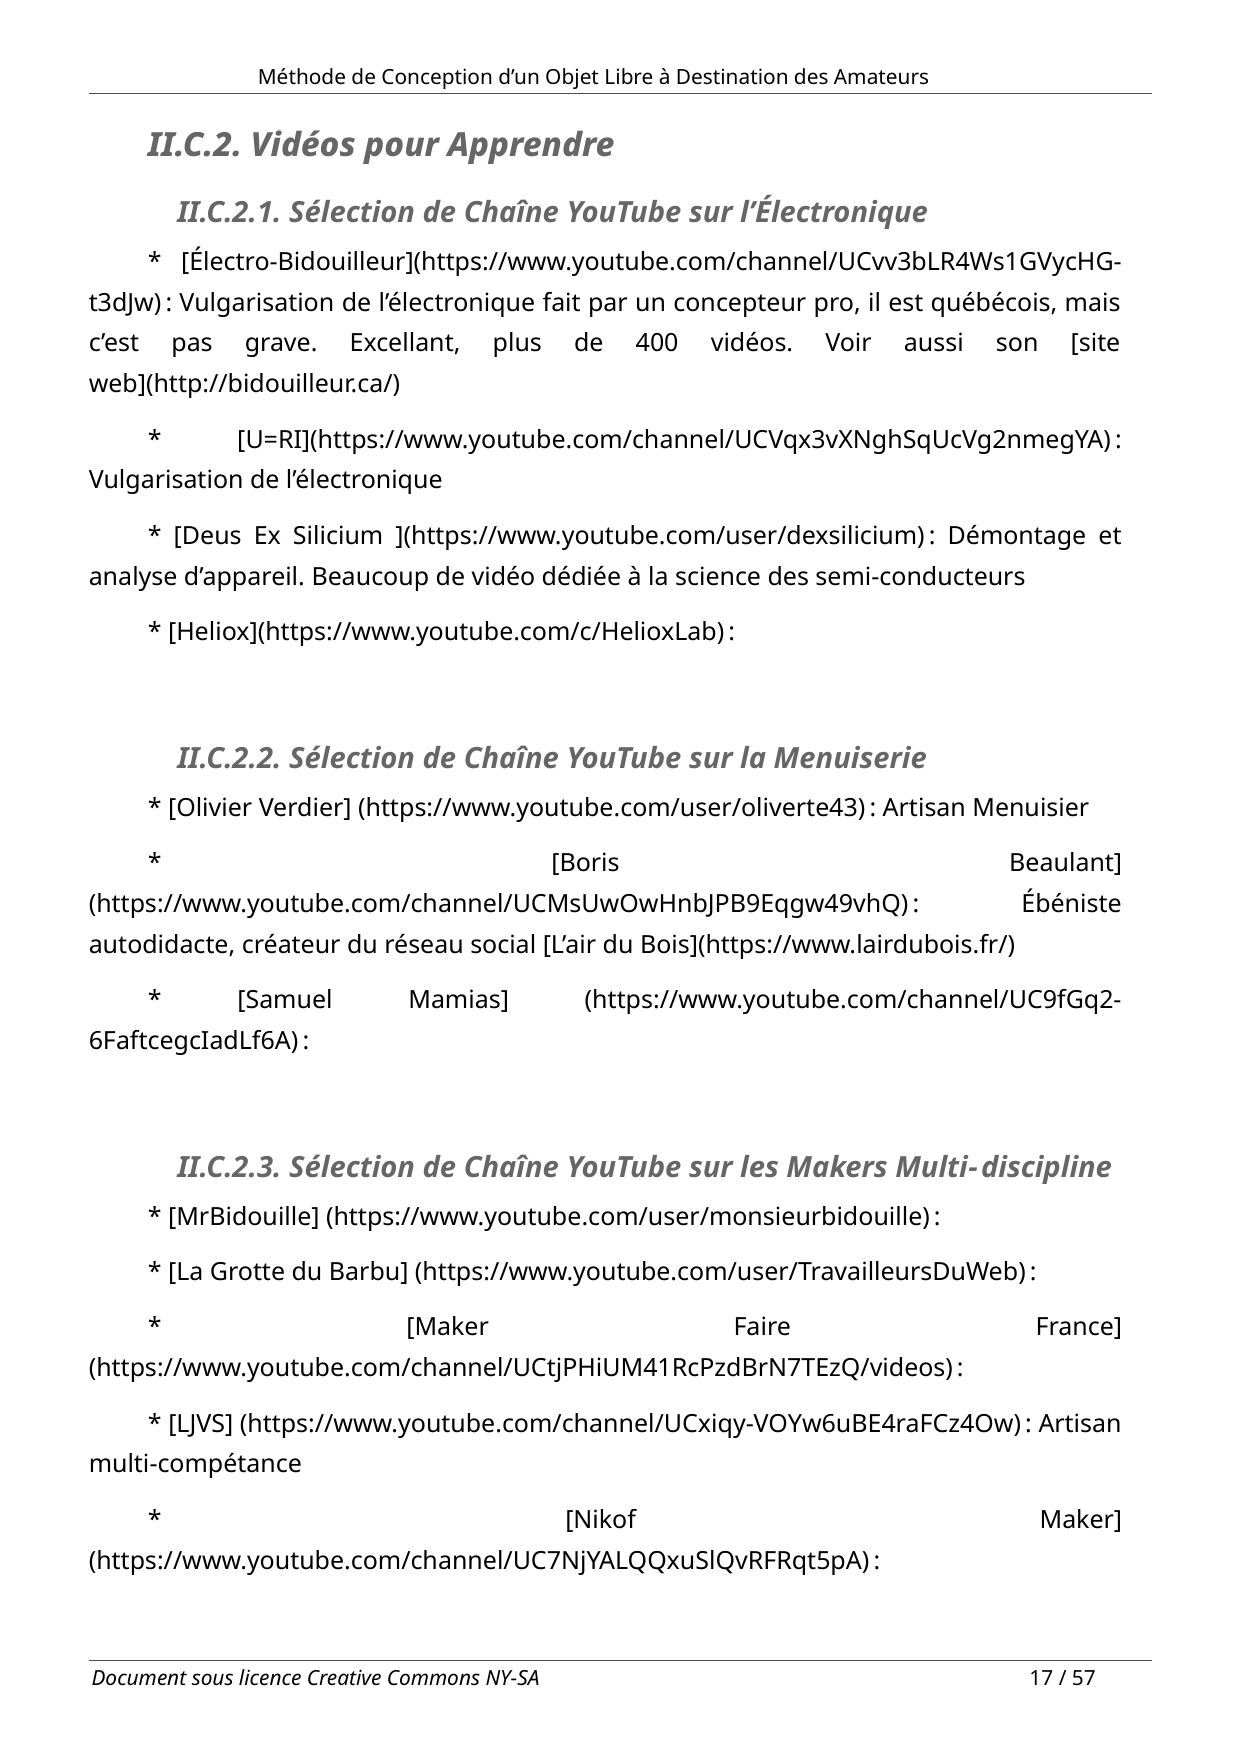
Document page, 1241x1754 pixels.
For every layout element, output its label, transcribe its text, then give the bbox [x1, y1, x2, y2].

text * [Électro-Bidouilleur](https://www.youtube.com/channel/UCvv3bLR4Ws1GVycHG-t3dJw) : Vulgarisation de l’électronique fait par un concepteur pro, il est québécois, mais c’est pas grave. Excellant, plus de 400 vidéos. Voir aussi son [site web](http://bidouilleur.ca/) [88, 243, 1122, 400]
subtitle Sélection de Chaîne YouTube sur les Makers Multi‑discipline [118, 1146, 1152, 1186]
text * [La Grotte du Barbu] (https://www.youtube.com/user/TravailleursDuWeb) : [88, 1253, 1122, 1288]
text * [Heliox](https://www.youtube.com/c/HelioxLab) : [88, 614, 1122, 648]
subtitle Sélection de Chaîne YouTube sur la Menuiserie [118, 737, 1152, 777]
text * [LJVS] (https://www.youtube.com/channel/UCxiqy-VOYw6uBE4raFCz4Ow) : Artisan multi‑compétance [88, 1405, 1122, 1480]
text * [MrBidouille] (https://www.youtube.com/user/monsieurbidouille) : [88, 1198, 1122, 1232]
text * [U=RI](https://www.youtube.com/channel/UCVqx3vXNghSqUcVg2nmegYA) : Vulgarisation de l’électronique [88, 421, 1122, 496]
text * [Olivier Verdier] (https://www.youtube.com/user/oliverte43) : Artisan Menuisier [88, 789, 1122, 823]
text * [Nikof Maker] (https://www.youtube.com/channel/UC7NjYALQQxuSlQvRFRqt5pA) : [88, 1501, 1122, 1576]
subtitle Sélection de Chaîne YouTube sur l’Électronique [118, 191, 1152, 231]
text * [Maker Faire France] (https://www.youtube.com/channel/UCtjPHiUM41RcPzdBrN7TEzQ/videos) : [88, 1309, 1122, 1384]
text * [Samuel Mamias] (https://www.youtube.com/channel/UC9fGq2-6FaftcegcIadLf6A) : [88, 982, 1122, 1057]
text * [Boris Beaulant] (https://www.youtube.com/channel/UCMsUwOwHnbJPB9Eqgw49vhQ) : Ébéniste autodidacte, créateur du réseau social [L’air du Bois](https://www.lairdubois.fr/) [88, 845, 1122, 960]
text * [Deus Ex Silicium ](https://www.youtube.com/user/dexsilicium) : Démontage et analyse d’appareil. Beaucoup de vidéo dédiée à la science des semi-conducteurs [88, 517, 1122, 592]
subtitle Vidéos pour Apprendre [148, 121, 1152, 166]
